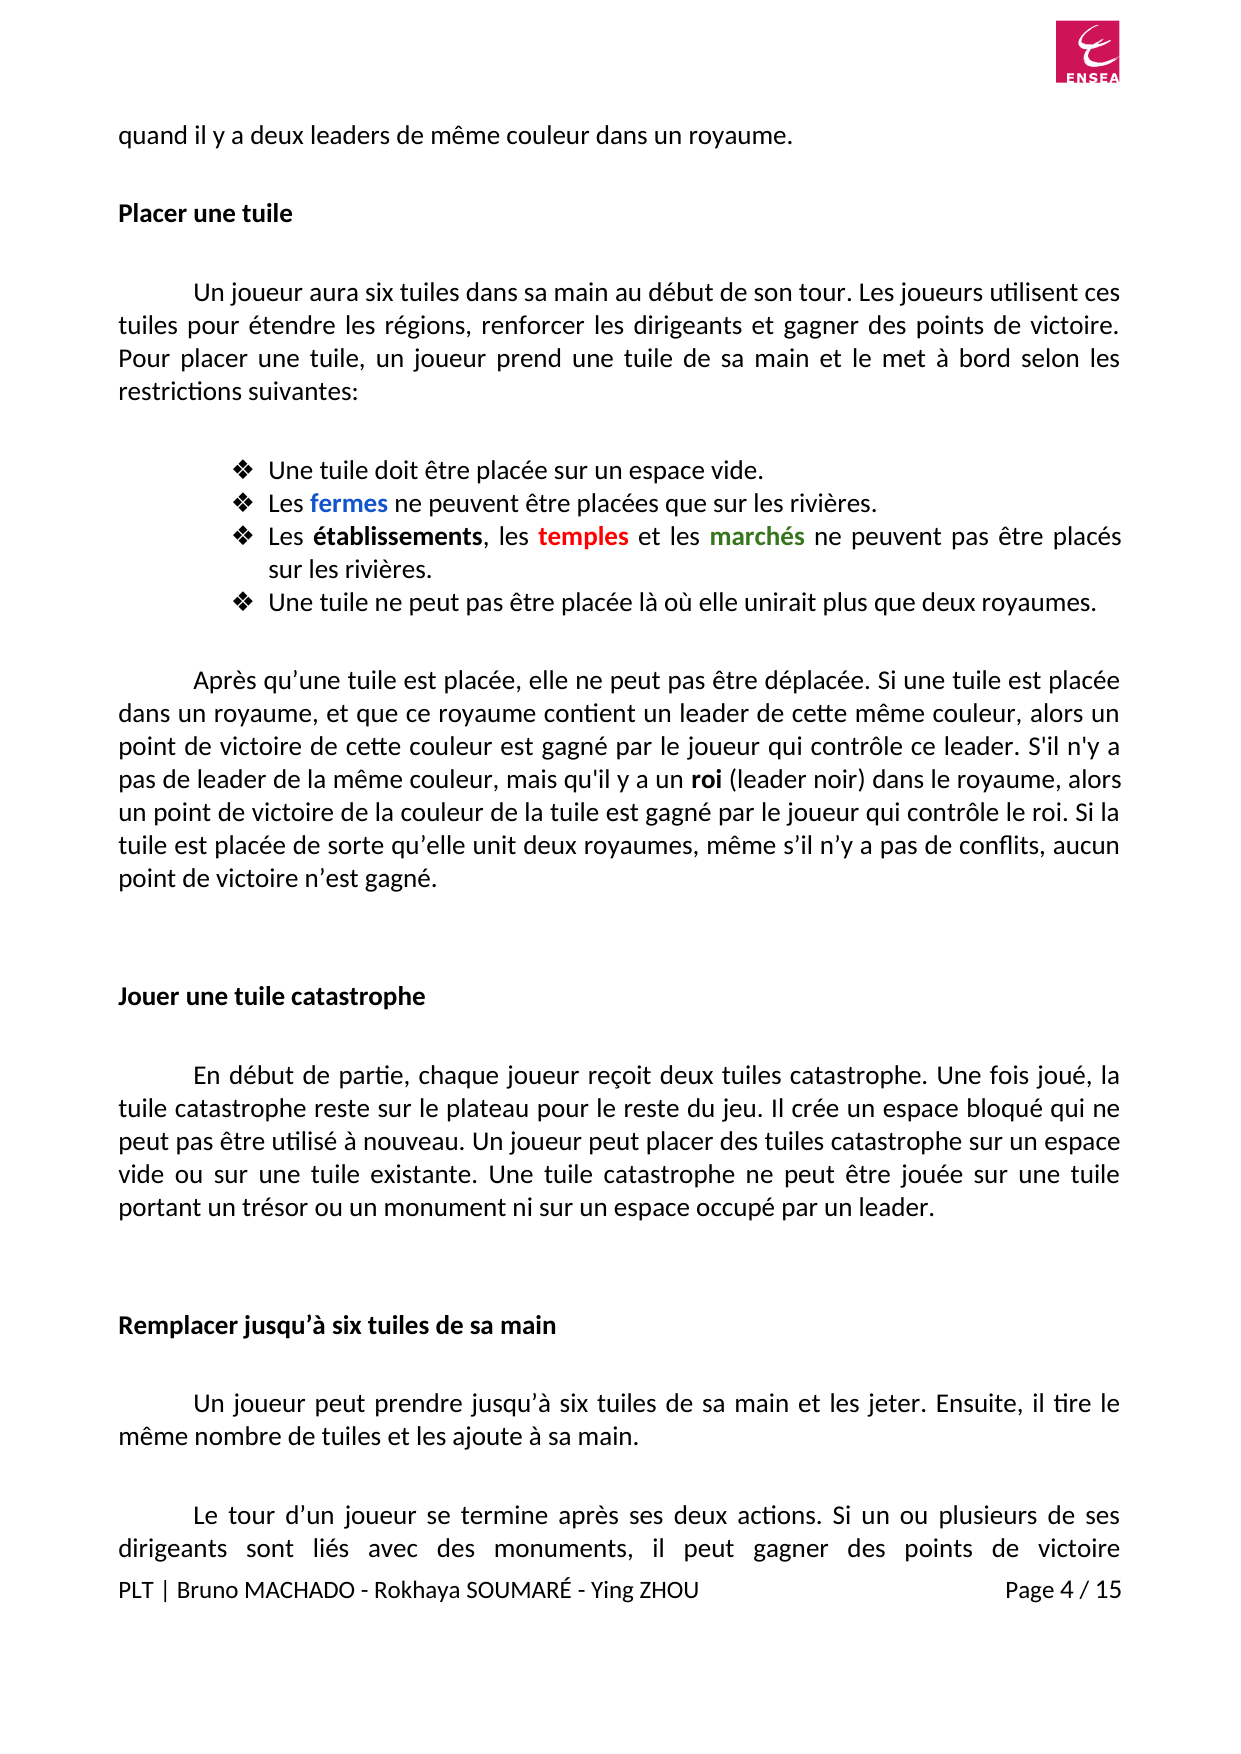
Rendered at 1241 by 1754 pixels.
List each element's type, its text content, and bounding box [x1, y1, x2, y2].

text En début de partie, chaque joueur reçoit deux tuiles catastrophe. Une fois joué, la tuile catastrophe reste sur le plateau pour le reste du jeu. Il crée un espace bloqué qui ne peut pas être utilisé à nouveau. Un joueur peut placer des tuiles catastrophe sur un espace vide ou sur une tuile existante. Une tuile catastrophe ne peut être jouée sur une tuile portant un trésor ou un monument ni sur un espace occupé par un leader. [118, 1058, 1122, 1223]
list Une tuile doit être placée sur un espace vide. [231, 453, 1122, 486]
text quand il y a deux leaders de même couleur dans un royaume. [118, 118, 1122, 151]
picture [1054, 18, 1122, 84]
list Une tuile ne peut pas être placée là où elle unirait plus que deux royaumes. [231, 585, 1122, 618]
text Après qu’une tuile est placée, elle ne peut pas être déplacée. Si une tuile est placée dans un royaume, et que ce royaume contient un leader de cette même couleur, alors un point de victoire de cette couleur est gagné par le joueur qui contrôle ce leader. S'il n'y a pas de leader de la même couleur, mais qu'il y a un roi (leader noir) dans le royaume, alors un point de victoire de la couleur de la tuile est gagné par le joueur qui contrôle le roi. Si la tuile est placée de sorte qu’elle unit deux royaumes, même s’il n’y a pas de conflits, aucun point de victoire n’est gagné. [118, 663, 1122, 894]
text Placer une tuile [118, 197, 1122, 230]
list Les fermes ne peuvent être placées que sur les rivières. [231, 486, 1122, 519]
text Un joueur peut prendre jusqu’à six tuiles de sa main et les jeter. Ensuite, il tire le même nombre de tuiles et les ajoute à sa main. [118, 1386, 1122, 1452]
text Jouer une tuile catastrophe [118, 979, 1122, 1012]
list Les établissements, les temples et les marchés ne peuvent pas être placés sur les rivières. [231, 519, 1122, 585]
text Un joueur aura six tuiles dans sa main au début de son tour. Les joueurs utilisent ces tuiles pour étendre les régions, renforcer les dirigeants et gagner des points de victoire. Pour placer une tuile, un joueur prend une tuile de sa main et le met à bord selon les restrictions suivantes: [118, 275, 1122, 407]
text Remplacer jusqu’à six tuiles de sa main [118, 1308, 1122, 1341]
text Le tour d’un joueur se termine après ses deux actions. Si un ou plusieurs de ses dirigeants sont liés avec des monuments, il peut gagner des points de victoire [118, 1498, 1122, 1564]
